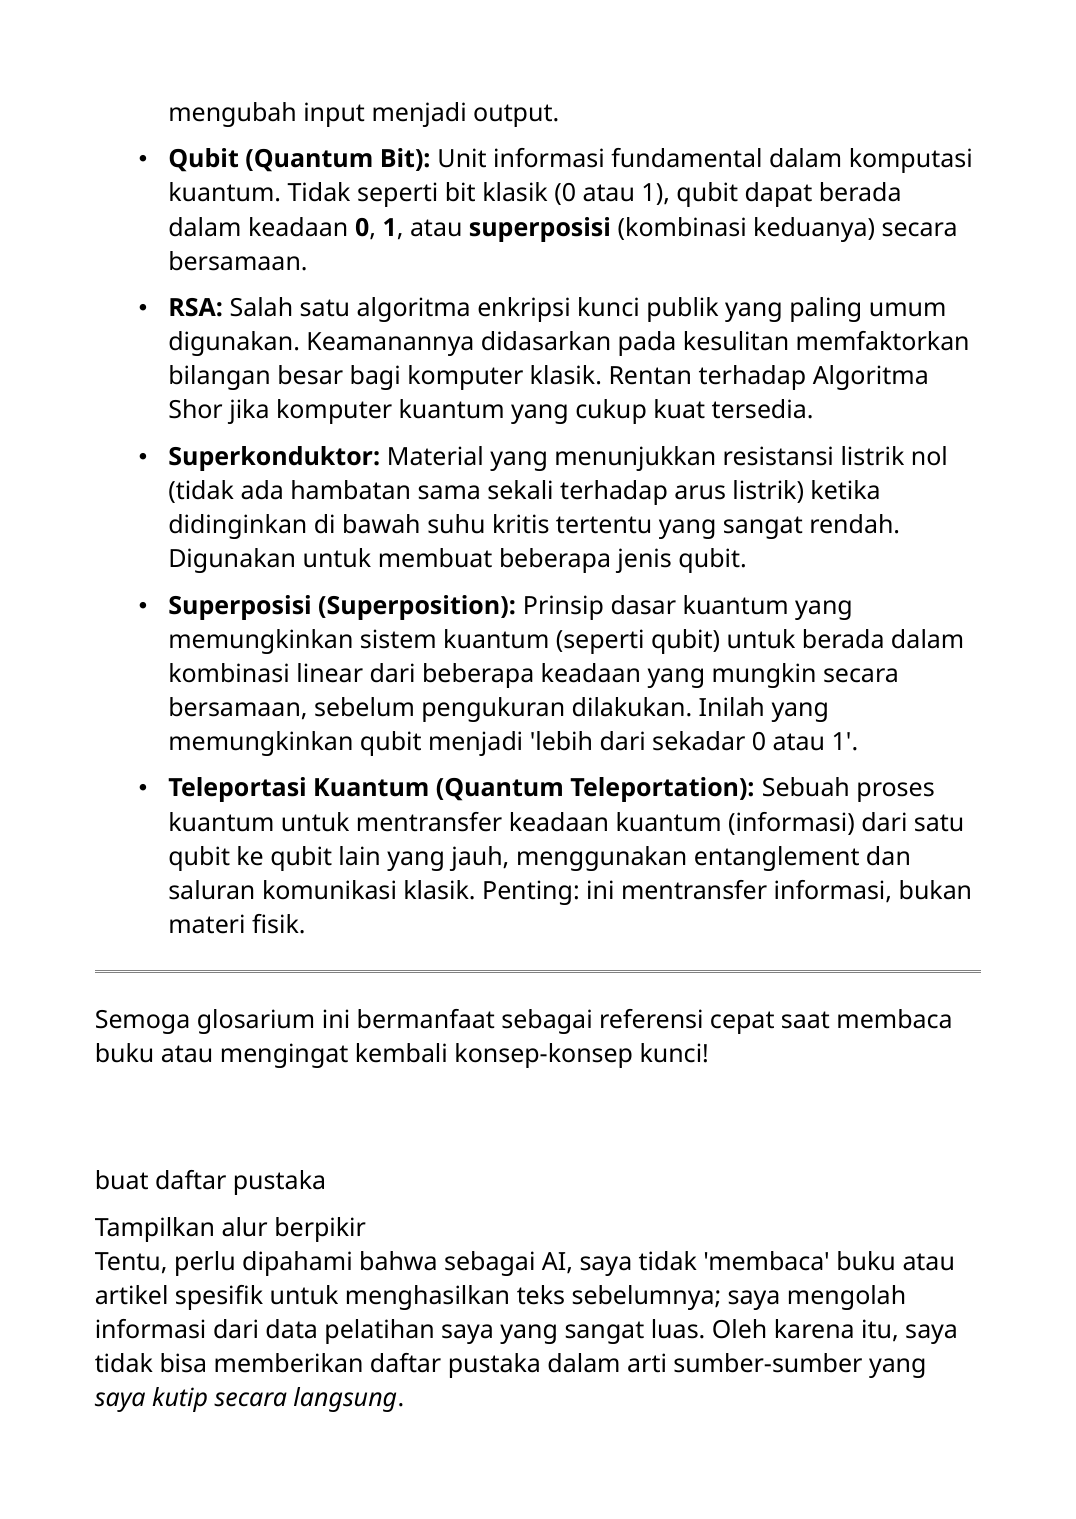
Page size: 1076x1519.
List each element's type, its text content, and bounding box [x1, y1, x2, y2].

list Qubit (Quantum Bit): Unit informasi fundamental dalam komputasi kuantum. Tidak seperti bit klasik (0 atau 1), qubit dapat berada dalam keadaan 0, 1, atau superposisi (kombinasi keduanya) secara bersamaan. [139, 141, 981, 277]
list Teleportasi Kuantum (Quantum Teleportation): Sebuah proses kuantum untuk mentransfer keadaan kuantum (informasi) dari satu qubit ke qubit lain yang jauh, menggunakan entanglement dan saluran komunikasi klasik. Penting: ini mentransfer informasi, bukan materi fisik. [139, 770, 981, 940]
list Superkonduktor: Material yang menunjukkan resistansi listrik nol (tidak ada hambatan sama sekali terhadap arus listrik) ketika didinginkan di bawah suhu kritis tertentu yang sangat rendah. Digunakan untuk membuat beberapa jenis qubit. [139, 438, 981, 575]
text Semoga glosarium ini bermanfaat sebagai referensi cepat saat membaca buku atau mengingat kembali konsep-konsep kunci! [94, 1002, 981, 1070]
text buat daftar pustaka [94, 1163, 981, 1197]
list RSA: Salah satu algoritma enkripsi kunci publik yang paling umum digunakan. Keamanannya didasarkan pada kesulitan memfaktorkan bilangan besar bagi komputer klasik. Rentan terhadap Algoritma Shor jika komputer kuantum yang cukup kuat tersedia. [139, 290, 981, 426]
list mengubah input menjadi output. [139, 94, 981, 128]
text Tampilkan alur berpikir [94, 1209, 981, 1244]
text Tentu, perlu dipahami bahwa sebagai AI, saya tidak 'membaca' buku atau artikel spesifik untuk menghasilkan teks sebelumnya; saya mengolah informasi dari data pelatihan saya yang sangat luas. Oleh karena itu, saya tidak bisa memberikan daftar pustaka dalam arti sumber-sumber yang saya kutip secara langsung. [94, 1244, 981, 1414]
list Superposisi (Superposition): Prinsip dasar kuantum yang memungkinkan sistem kuantum (seperti qubit) untuk berada dalam kombinasi linear dari beberapa keadaan yang mungkin secara bersamaan, sebelum pengukuran dilakukan. Inilah yang memungkinkan qubit menjadi 'lebih dari sekadar 0 atau 1'. [139, 587, 981, 758]
